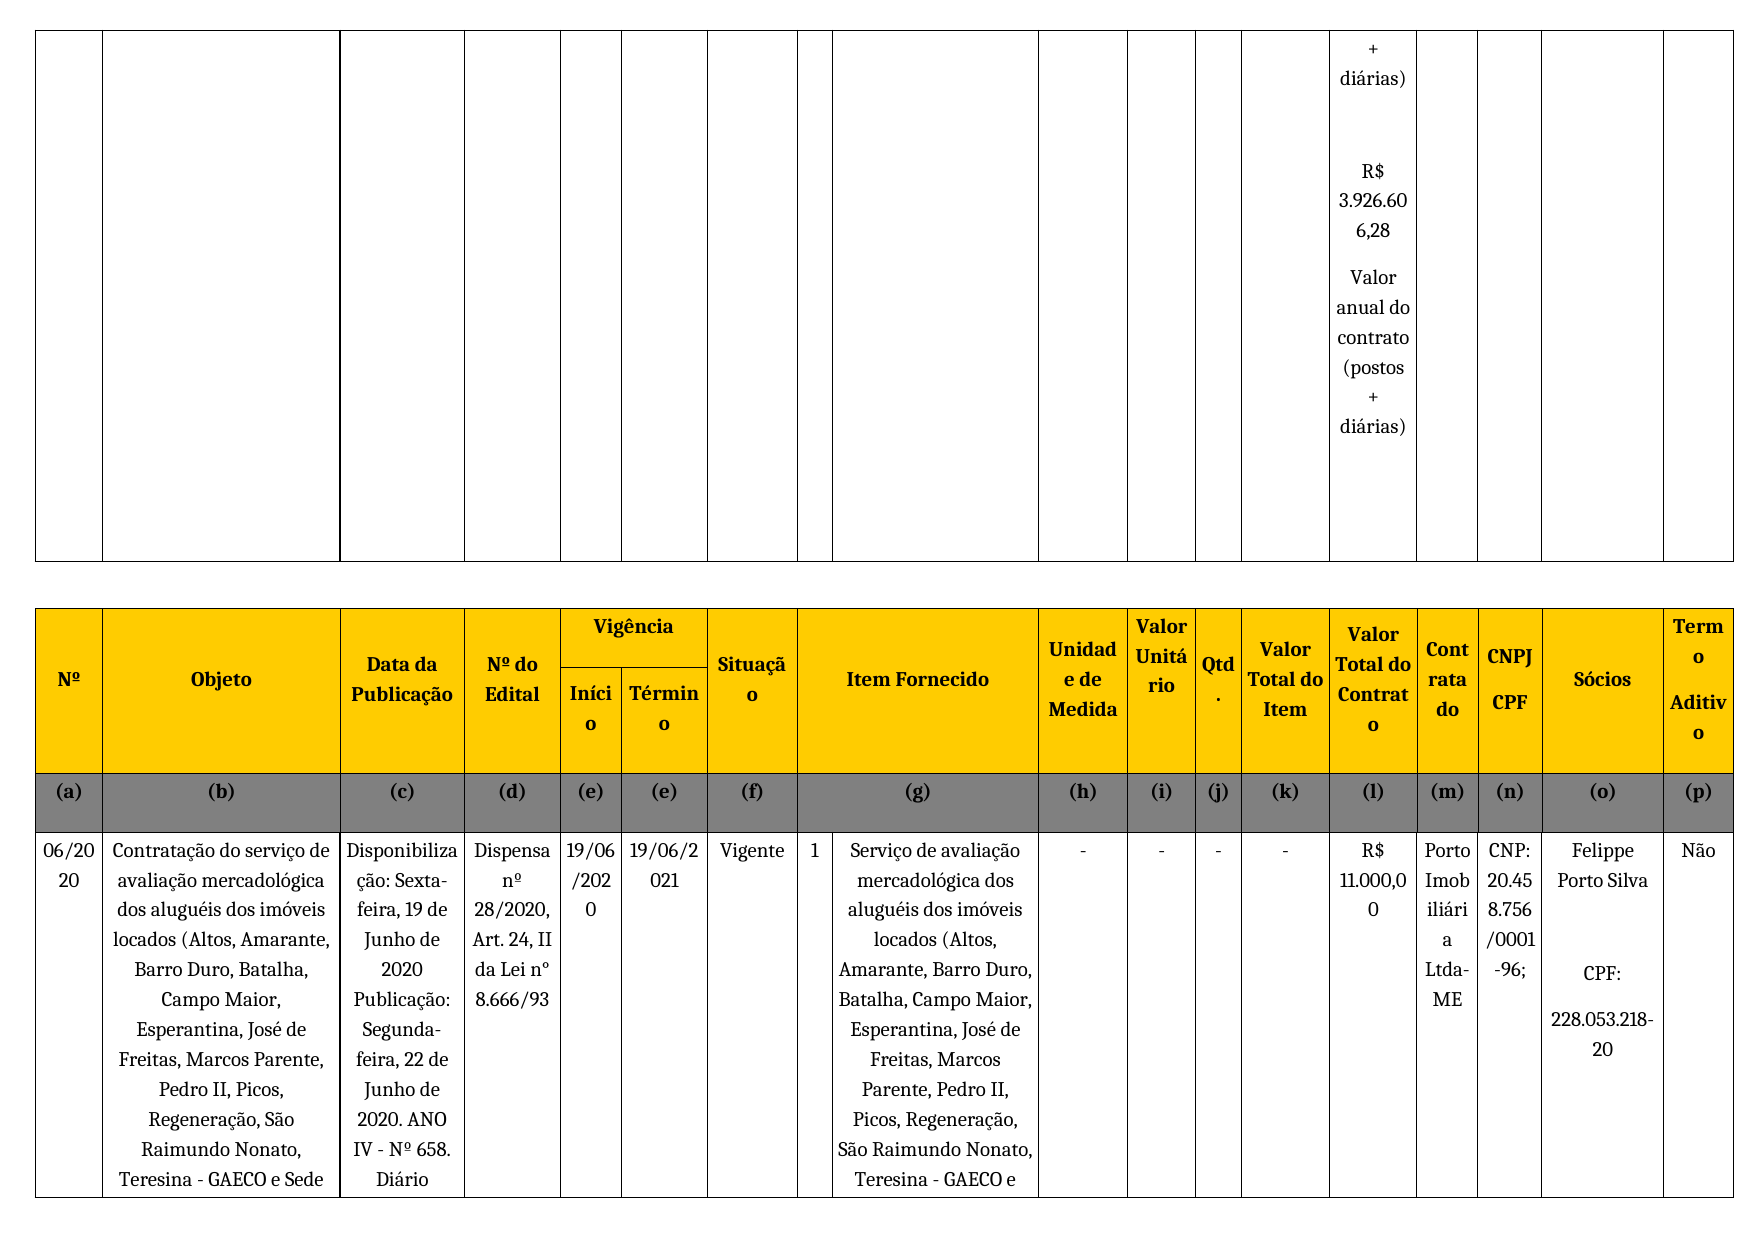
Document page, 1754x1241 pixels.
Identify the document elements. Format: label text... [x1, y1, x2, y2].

table_cell - [1128, 31, 1195, 561]
table_cell (p) [1664, 774, 1733, 832]
table_cell [1542, 31, 1663, 561]
table_cell CNP: 20.458.756/0001-96; [1478, 833, 1541, 1197]
table_cell [833, 31, 1038, 561]
table_cell (k) [1242, 774, 1329, 832]
table_cell (o) [1543, 774, 1663, 832]
table_cell - [1196, 833, 1241, 1197]
table_header Objeto [103, 609, 340, 773]
table_header Contratado [1418, 609, 1478, 773]
table_cell Término [622, 668, 707, 773]
table_cell [798, 31, 832, 561]
table_header CNPJ CPF [1479, 609, 1542, 773]
table_cell Vigente [708, 833, 797, 1197]
table_cell (l) [1330, 774, 1417, 832]
table_cell Porto Imobiliária Ltda-ME [1417, 833, 1477, 1197]
table_cell (j) [1196, 774, 1241, 832]
table_cell [622, 31, 707, 561]
table_cell R$ 11.000,00 [1330, 833, 1416, 1197]
table_cell [465, 31, 560, 561]
table_cell 19/06/2020 [561, 833, 621, 1197]
table_cell Disponibilização: Sexta-feira, 19 de Junho de 2020 Publicação: Segunda-feira, 22 de Junho de 2020. ANO IV - Nº 658. Diário [341, 833, 464, 1197]
table_cell - [1242, 31, 1329, 561]
table_header Unidade de Medida [1039, 609, 1127, 773]
table_cell Dispensa nº 28/2020, Art. 24, II da Lei n° 8.666/93 [465, 833, 560, 1197]
table_cell 19/06/2021 [622, 833, 707, 1197]
table_header Valor Total do Item [1242, 609, 1329, 773]
table_cell Felippe Porto Silva CPF: 228.053.218-20 [1542, 833, 1663, 1197]
table_cell (h) [1039, 774, 1127, 832]
table_cell - [1242, 833, 1329, 1197]
table_cell - [1128, 833, 1195, 1197]
table_cell Início [561, 668, 621, 773]
table_cell (d) [465, 774, 560, 832]
table_cell (e) [561, 774, 621, 832]
table_cell (g) [798, 774, 1038, 832]
table_cell (f) [708, 774, 797, 832]
table_cell [1478, 31, 1541, 561]
table_cell (m) [1418, 774, 1478, 832]
table_cell - [1039, 833, 1127, 1197]
table_cell (i) [1128, 774, 1195, 832]
table_cell (n) [1479, 774, 1542, 832]
table_cell 1 [798, 833, 832, 1197]
table_header Nº do Edital [465, 609, 560, 773]
table_cell [708, 31, 797, 561]
table_header Sócios [1543, 609, 1663, 773]
table_cell 06/2020 [36, 833, 102, 1197]
table_header Nº [36, 609, 102, 773]
table_cell - [1039, 31, 1127, 561]
table_cell - [1196, 31, 1241, 561]
table_cell [103, 31, 339, 561]
table_cell + diárias) R$ 3.926.606,28 Valor anual do contrato (postos + diárias) [1330, 31, 1416, 561]
table_cell (b) [103, 774, 340, 832]
table_cell Contratação do serviço de avaliação mercadológica dos aluguéis dos imóveis locados (Altos, Amarante, Barro Duro, Batalha, Campo Maior, Esperantina, José de Freitas, Marcos Parente, Pedro II, Picos, Regeneração, São Raimundo Nonato, Teresina - GAECO e Sede [103, 833, 339, 1197]
table_header Situação [708, 609, 797, 773]
table_cell [561, 31, 621, 561]
table_header Valor Total do Contrato [1330, 609, 1417, 773]
table_header Qtd. [1196, 609, 1241, 773]
table_cell Não [1664, 833, 1733, 1197]
table_cell Serviço de avaliação mercadológica dos aluguéis dos imóveis locados (Altos, Amarante, Barro Duro, Batalha, Campo Maior, Esperantina, José de Freitas, Marcos Parente, Pedro II, Picos, Regeneração, São Raimundo Nonato, Teresina - GAECO e [833, 833, 1038, 1197]
table_cell [1417, 31, 1477, 561]
table_cell [341, 31, 464, 561]
table_cell [36, 31, 102, 561]
table_cell (c) [341, 774, 464, 832]
table_cell (e) [622, 774, 707, 832]
table_cell [1664, 31, 1733, 561]
table_header Vigência [561, 609, 707, 667]
table_cell (a) [36, 774, 102, 832]
table_header Data da Publicação [341, 609, 464, 773]
table_header Item Fornecido [798, 609, 1038, 773]
table_header Valor Unitário [1128, 609, 1195, 773]
table_header Termo Aditivo [1664, 609, 1733, 773]
